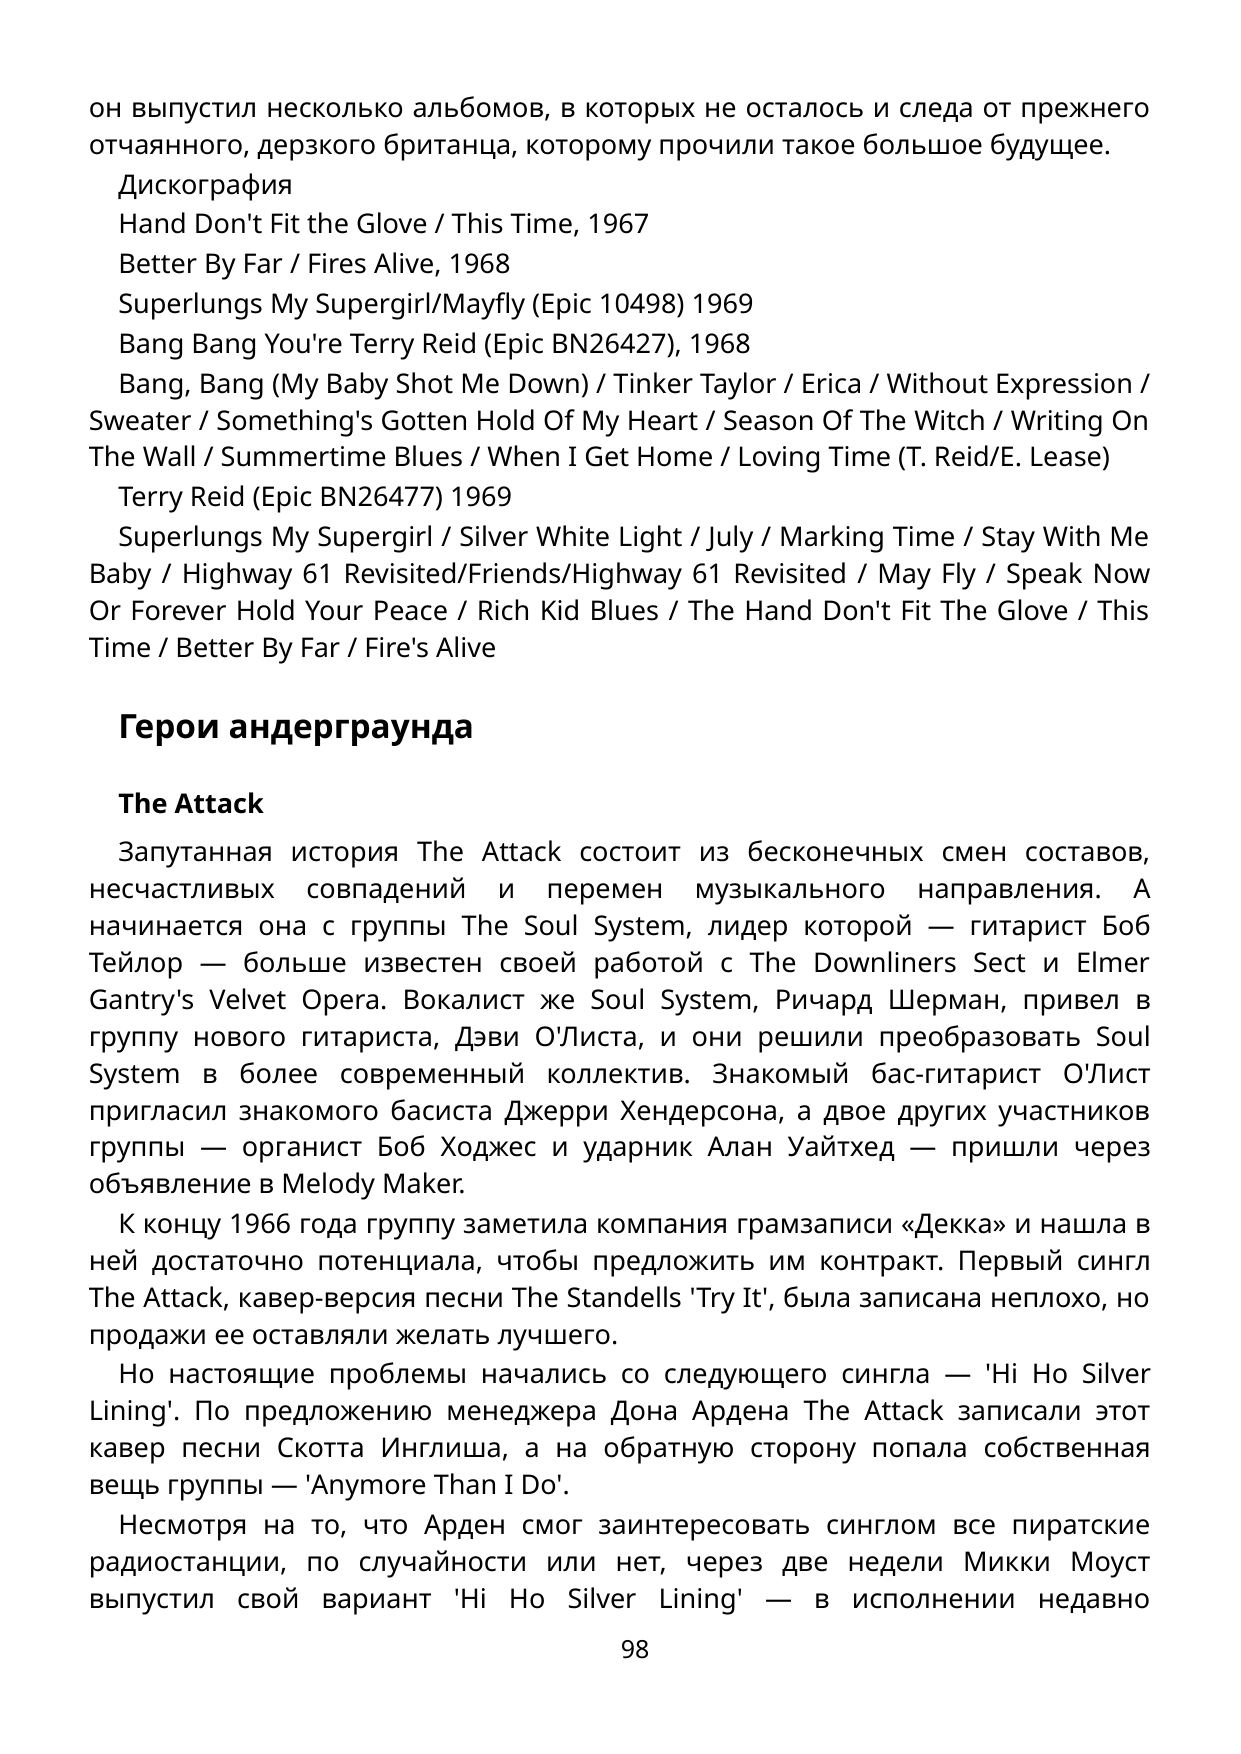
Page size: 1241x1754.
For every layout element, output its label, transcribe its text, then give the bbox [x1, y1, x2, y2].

subtitle Герои андерграунда [118, 703, 1152, 749]
text Но настоящие проблемы начались со следующего сингла — 'Hi Ho Silver Lining'. По предложению менеджера Дона Ардена The Attack записали этот кавер песни Скотта Инглиша, а на обратную сторону попала собственная вещь группы — 'Anymore Than I Do'. [88, 1355, 1152, 1502]
text Bang Bang You're Terry Reid (Epic BN26427), 1968 [88, 324, 1152, 361]
text Superlungs My Supergirl/Mayfly (Epic 10498) 1969 [88, 284, 1152, 321]
text Terry Reid (Epic BN26477) 1969 [88, 478, 1152, 514]
text Дискография [88, 165, 1152, 202]
text Запутанная история The Attack состоит из бесконечных смен составов, несчастливых совпадений и перемен музыкального направления. А начинается она с группы The Soul System, лидер которой — гитарист Боб Тейлор — больше известен своей работой с The Downliners Sect и Elmer Gantry's Velvet Opera. Вокалист же Soul System, Ричард Шерман, привел в группу нового гитариста, Дэви О'Листа, и они решили преобразовать Soul System в более современный коллектив. Знакомый бас-гитарист О'Лист пригласил знакомого басиста Джерри Хендерсона, а двое других участников группы — органист Боб Ходжес и ударник Алан Уайтхед — пришли через объявление в Melody Maker. [88, 833, 1152, 1202]
text Несмотря на то, что Арден смог заинтересовать синглом все пиратские радиостанции, по случайности или нет, через две недели Микки Моуст выпустил свой вариант 'Hi Ho Silver Lining' — в исполнении недавно [88, 1505, 1152, 1616]
text Superlungs My Supergirl / Silver White Light / July / Marking Time / Stay With Me Baby / Highway 61 Revisited/Friends/Highway 61 Revisited / May Fly / Speak Now Or Forever Hold Your Peace / Rich Kid Blues / The Hand Don't Fit The Glove / This Time / Better By Far / Fire's Alive [88, 517, 1152, 665]
text Better By Far / Fires Alive, 1968 [88, 245, 1152, 282]
text К концу 1966 года группу заметила компания грамзаписи «Декка» и нашла в ней достаточно потенциала, чтобы предложить им контракт. Первый сингл The Attack, кавер-версия песни The Standells 'Try It', была записана неплохо, но продажи ее оставляли желать лучшего. [88, 1204, 1152, 1352]
text Bang, Bang (My Baby Shot Me Down) / Tinker Taylor / Erica / Without Expression / Sweater / Something's Gotten Hold Of My Heart / Season Of The Witch / Writing On The Wall / Summertime Blues / When I Get Home / Loving Time (T. Reid/E. Lease) [88, 364, 1152, 475]
subtitle The Attack [118, 784, 1152, 821]
text он выпустил несколько альбомов, в которых не осталось и следа от прежнего отчаянного, дерзкого британца, которому прочили такое большое будущее. [88, 88, 1152, 162]
text Hand Don't Fit the Glove / This Time, 1967 [88, 205, 1152, 242]
